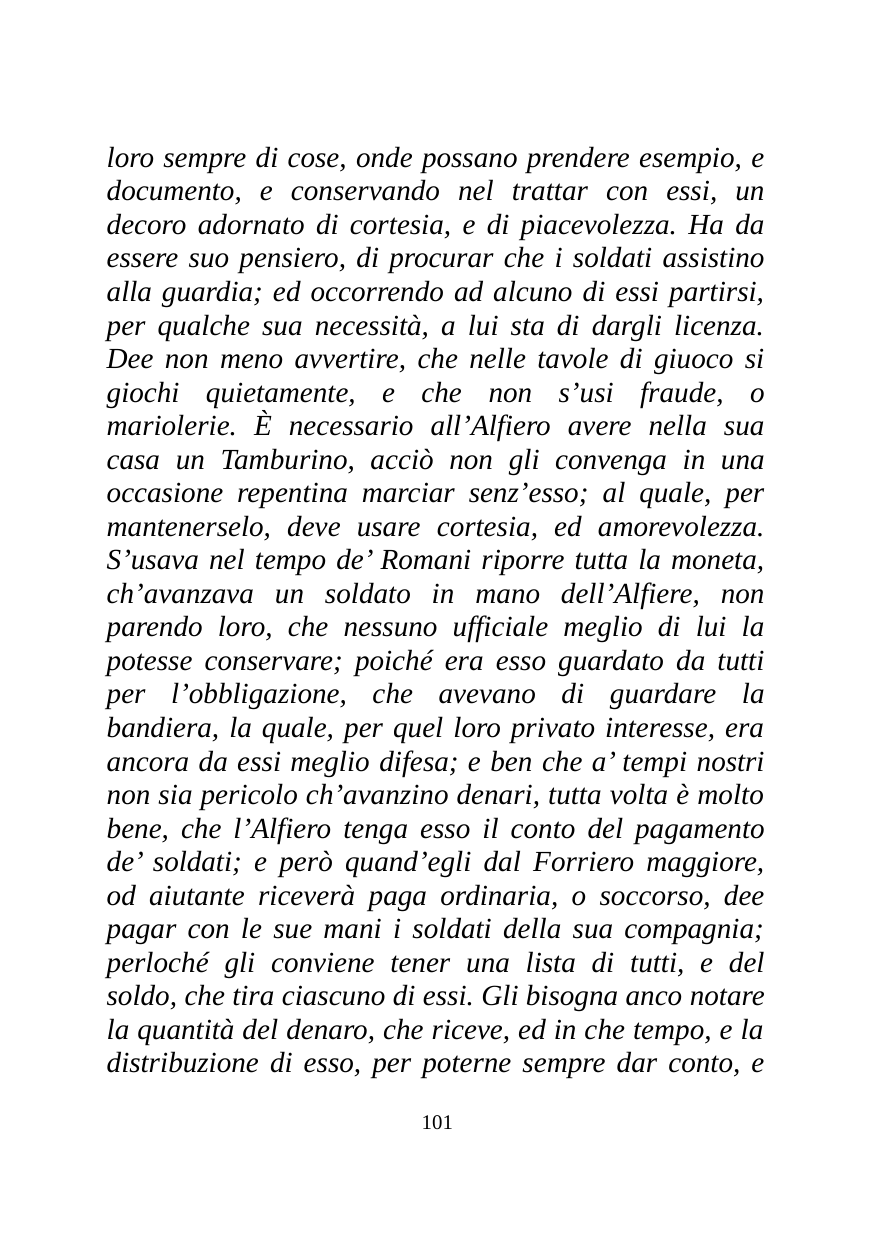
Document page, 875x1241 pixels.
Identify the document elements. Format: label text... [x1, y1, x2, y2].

text loro sempre di cose, onde possano prendere esempio, e documento, e conservando nel trattar con essi, un decoro adornato di cortesia, e di piacevolezza. Ha da essere suo pensiero, di procurar che i soldati assistino alla guardia; ed occorrendo ad alcuno di essi partirsi, per qualche sua necessità, a lui sta di dargli licenza. Dee non meno avvertire, che nelle tavole di giuoco si giochi quietamente, e che non s’usi fraude, o mariolerie. È necessario all’Alfiero avere nella sua casa un Tamburino, acciò non gli convenga in una occasione repentina marciar senz’esso; al quale, per mantenerselo, deve usare cortesia, ed amorevolezza. S’usava nel tempo de’ Romani riporre tutta la moneta, ch’avanzava un soldato in mano dell’Alfiere, non parendo loro, che nessuno ufficiale meglio di lui la potesse conservare; poiché era esso guardato da tutti per l’obbligazione, che avevano di guardare la bandiera, la quale, per quel loro privato interesse, era ancora da essi meglio difesa; e ben che a’ tempi nostri non sia pericolo ch’avanzino denari, tutta volta è molto bene, che l’Alfiero tenga esso il conto del pagamento de’ soldati; e però quand’egli dal Forriero maggiore, od aiutante riceverà paga ordinaria, o soccorso, dee pagar con le sue mani i soldati della sua compagnia; perloché gli conviene tener una lista di tutti, e del soldo, che tira ciascuno di essi. Gli bisogna anco notare la quantità del denaro, che riceve, ed in che tempo, e la distribuzione di esso, per poterne sempre dar conto, e [106, 140, 768, 1079]
